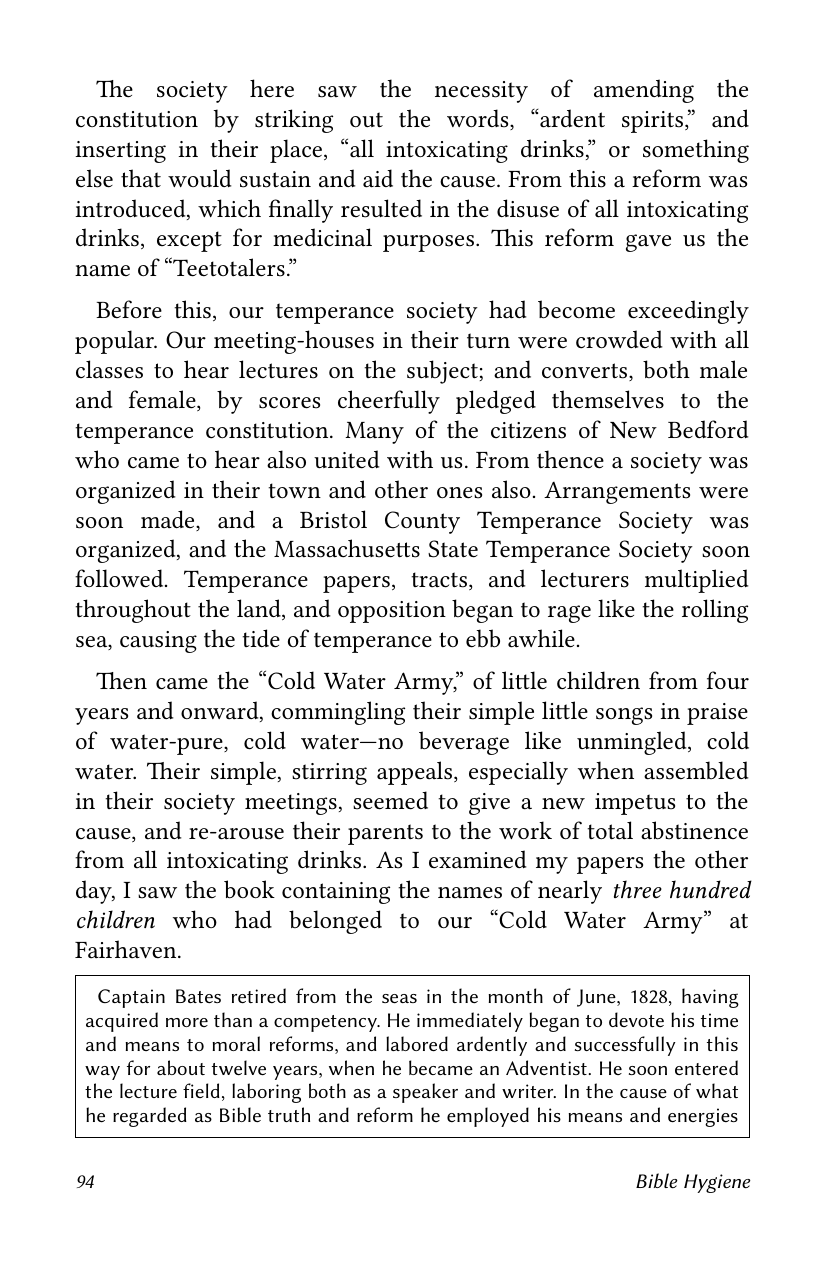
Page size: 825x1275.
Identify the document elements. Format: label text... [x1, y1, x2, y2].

text The society here saw the necessity of amending the constitution by striking out the words, “ardent spirits,” and inserting in their place, “all intoxicating drinks,” or something else that would sustain and aid the cause. From this a reform was introduced, which finally resulted in the disuse of all intoxicating drinks, except for medicinal purposes. This reform gave us the name of “Teetotalers.” [75, 75, 750, 283]
text Before this, our temperance society had become exceedingly popular. Our meeting-houses in their turn were crowded with all classes to hear lectures on the subject; and converts, both male and female, by scores cheerfully pledged themselves to the temperance constitution. Many of the citizens of New Bedford who came to hear also united with us. From thence a society was organized in their town and other ones also. Arrangements were soon made, and a Bristol County Temperance Society was organized, and the Massachusetts State Temperance Society soon followed. Temperance papers, tracts, and lecturers multiplied throughout the land, and opposition began to rage like the rolling sea, causing the tide of temperance to ebb awhile. [75, 296, 750, 654]
text Captain Bates retired from the seas in the month of June, 1828, having acquired more than a competency. He immediately began to devote his time and means to moral reforms, and labored ardently and successfully in this way for about twelve years, when he became an Adventist. He soon entered the lecture field, laboring both as a speaker and writer. In the cause of what he regarded as Bible truth and reform he employed his means and energies [76, 976, 749, 1137]
text Then came the “Cold Water Army,” of little children from four years and onward, commingling their simple little songs in praise of water-pure, cold water—no beverage like unmingled, cold water. Their simple, stirring appeals, especially when assembled in their society meetings, seemed to give a new impetus to the cause, and re-arouse their parents to the work of total abstinence from all intoxicating drinks. As I examined my papers the other day, I saw the book containing the names of nearly three hundred children who had belonged to our “Cold Water Army” at Fairhaven. [75, 667, 750, 965]
